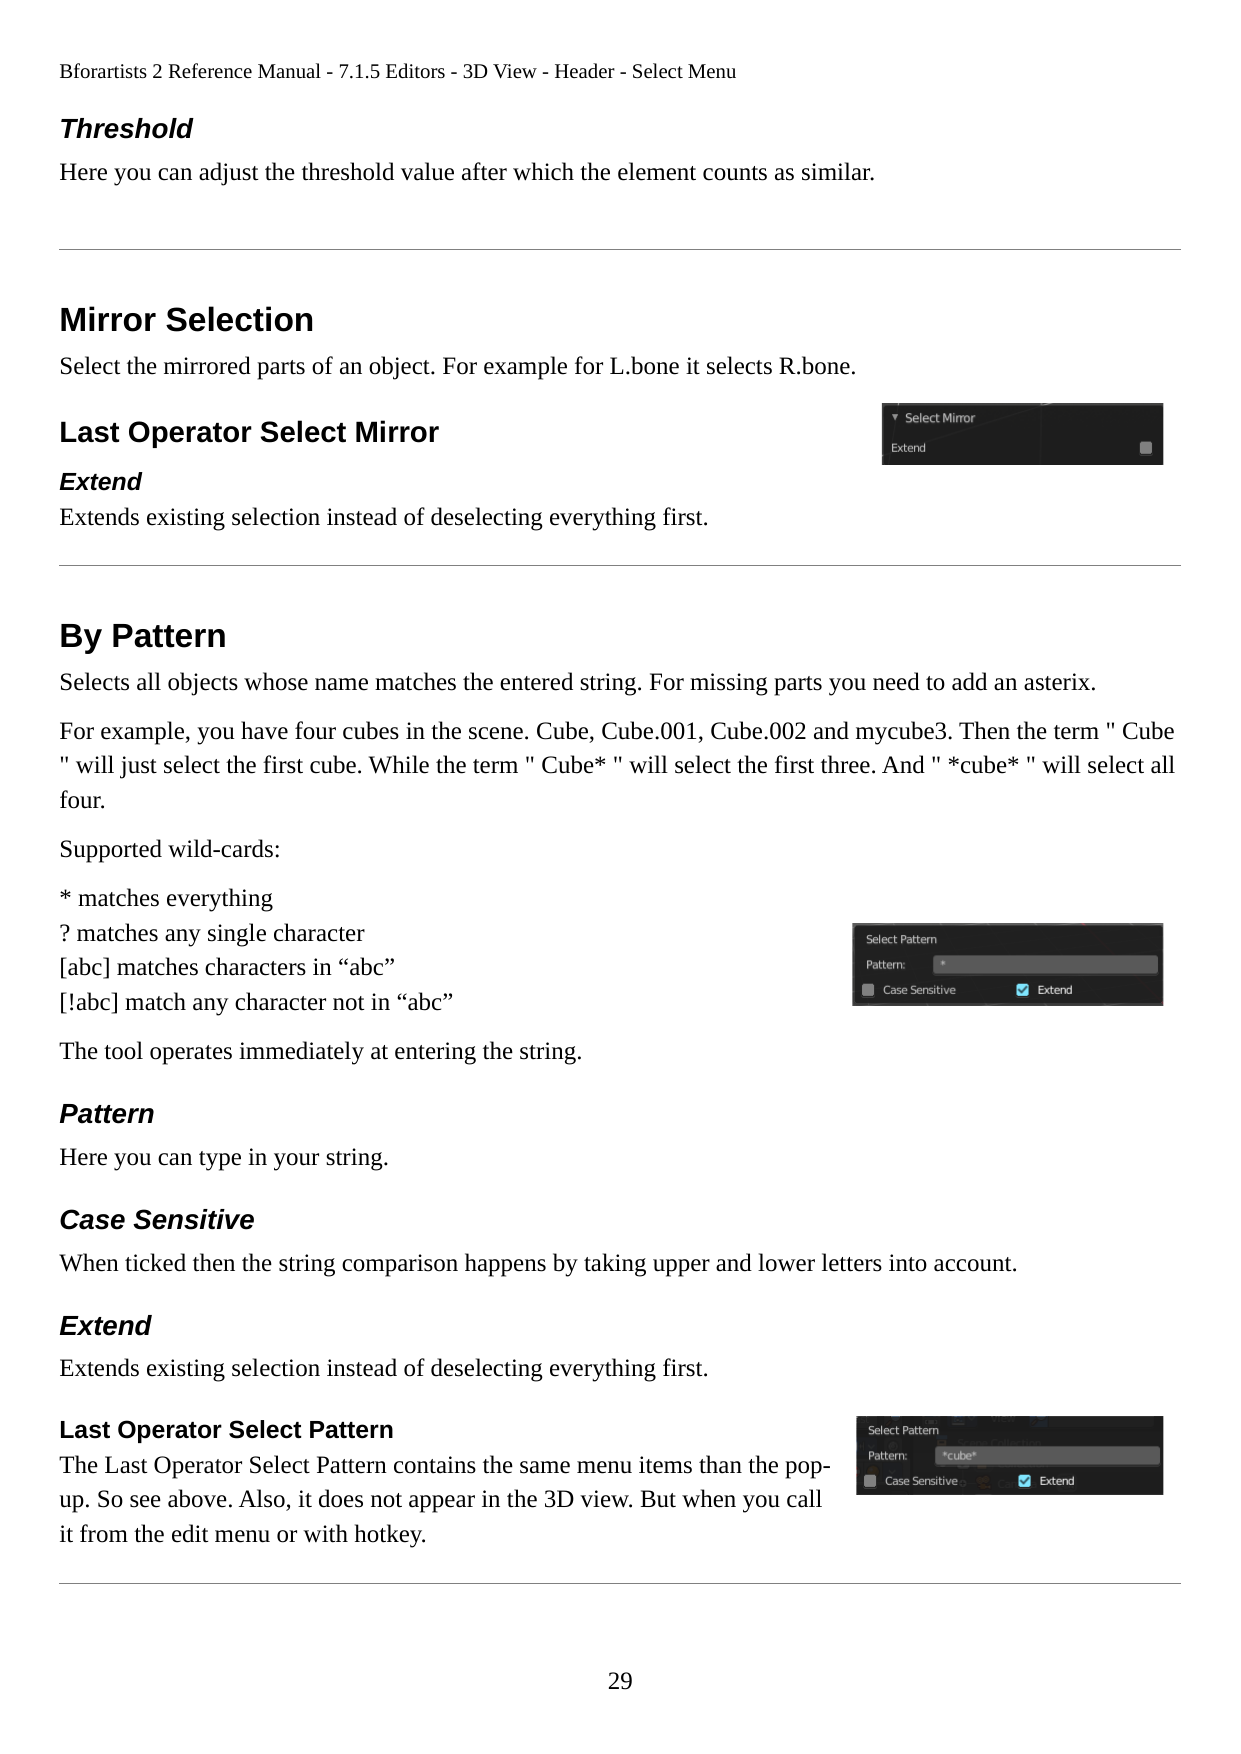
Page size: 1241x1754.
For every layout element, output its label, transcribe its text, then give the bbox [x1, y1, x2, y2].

subtitle By Pattern [59, 616, 1181, 654]
subtitle [1164, 414, 1181, 448]
text Here you can adjust the threshold value after which the element counts as similar. [59, 157, 1181, 186]
text The tool operates immediately at entering the string. [59, 1036, 1181, 1064]
text Here you can type in your string. [59, 1142, 1181, 1170]
text Select the mirrored parts of an object. For example for L.bone it selects R.bone. [59, 351, 1181, 380]
subtitle Case Sensitive [59, 1203, 1181, 1235]
text Extends existing selection instead of deselecting everything first. [59, 502, 1181, 531]
text The Last Operator Select Pattern contains the same menu items than the pop-up. So see above. Also, it does not appear in the 3D view. But when you call it from the edit menu or with hotkey. [59, 1450, 1181, 1548]
subtitle Mirror Selection [59, 300, 1181, 338]
text Selects all objects whose name matches the entered string. For missing parts you need to add an asterix. [59, 667, 1181, 696]
subtitle Last Operator Select Pattern [59, 1415, 1181, 1444]
subtitle Extend [59, 1309, 1181, 1341]
subtitle Extend [59, 467, 1181, 496]
text * matches everything ? matches any single character [abc] matches characters in “abc” [!abc] match any character not in “abc” [59, 883, 1181, 1015]
subtitle Last Operator Select Mirror [59, 414, 881, 448]
text When ticked then the string comparison happens by taking upper and lower letters into account. [59, 1248, 1181, 1276]
text Supported wild-cards: [59, 834, 1181, 863]
subtitle Threshold [59, 113, 1181, 144]
text Extends existing selection instead of deselecting everything first. [59, 1353, 1181, 1382]
subtitle Pattern [59, 1097, 1181, 1129]
picture [856, 1416, 1164, 1495]
picture [852, 923, 1164, 1006]
text For example, you have four cubes in the scene. Cube, Cube.001, Cube.002 and mycube3. Then the term " Cube " will just select the first cube. While the term " Cube* " will select the first three. And " *cube* " will select all four. [59, 716, 1181, 814]
picture [881, 403, 1164, 465]
